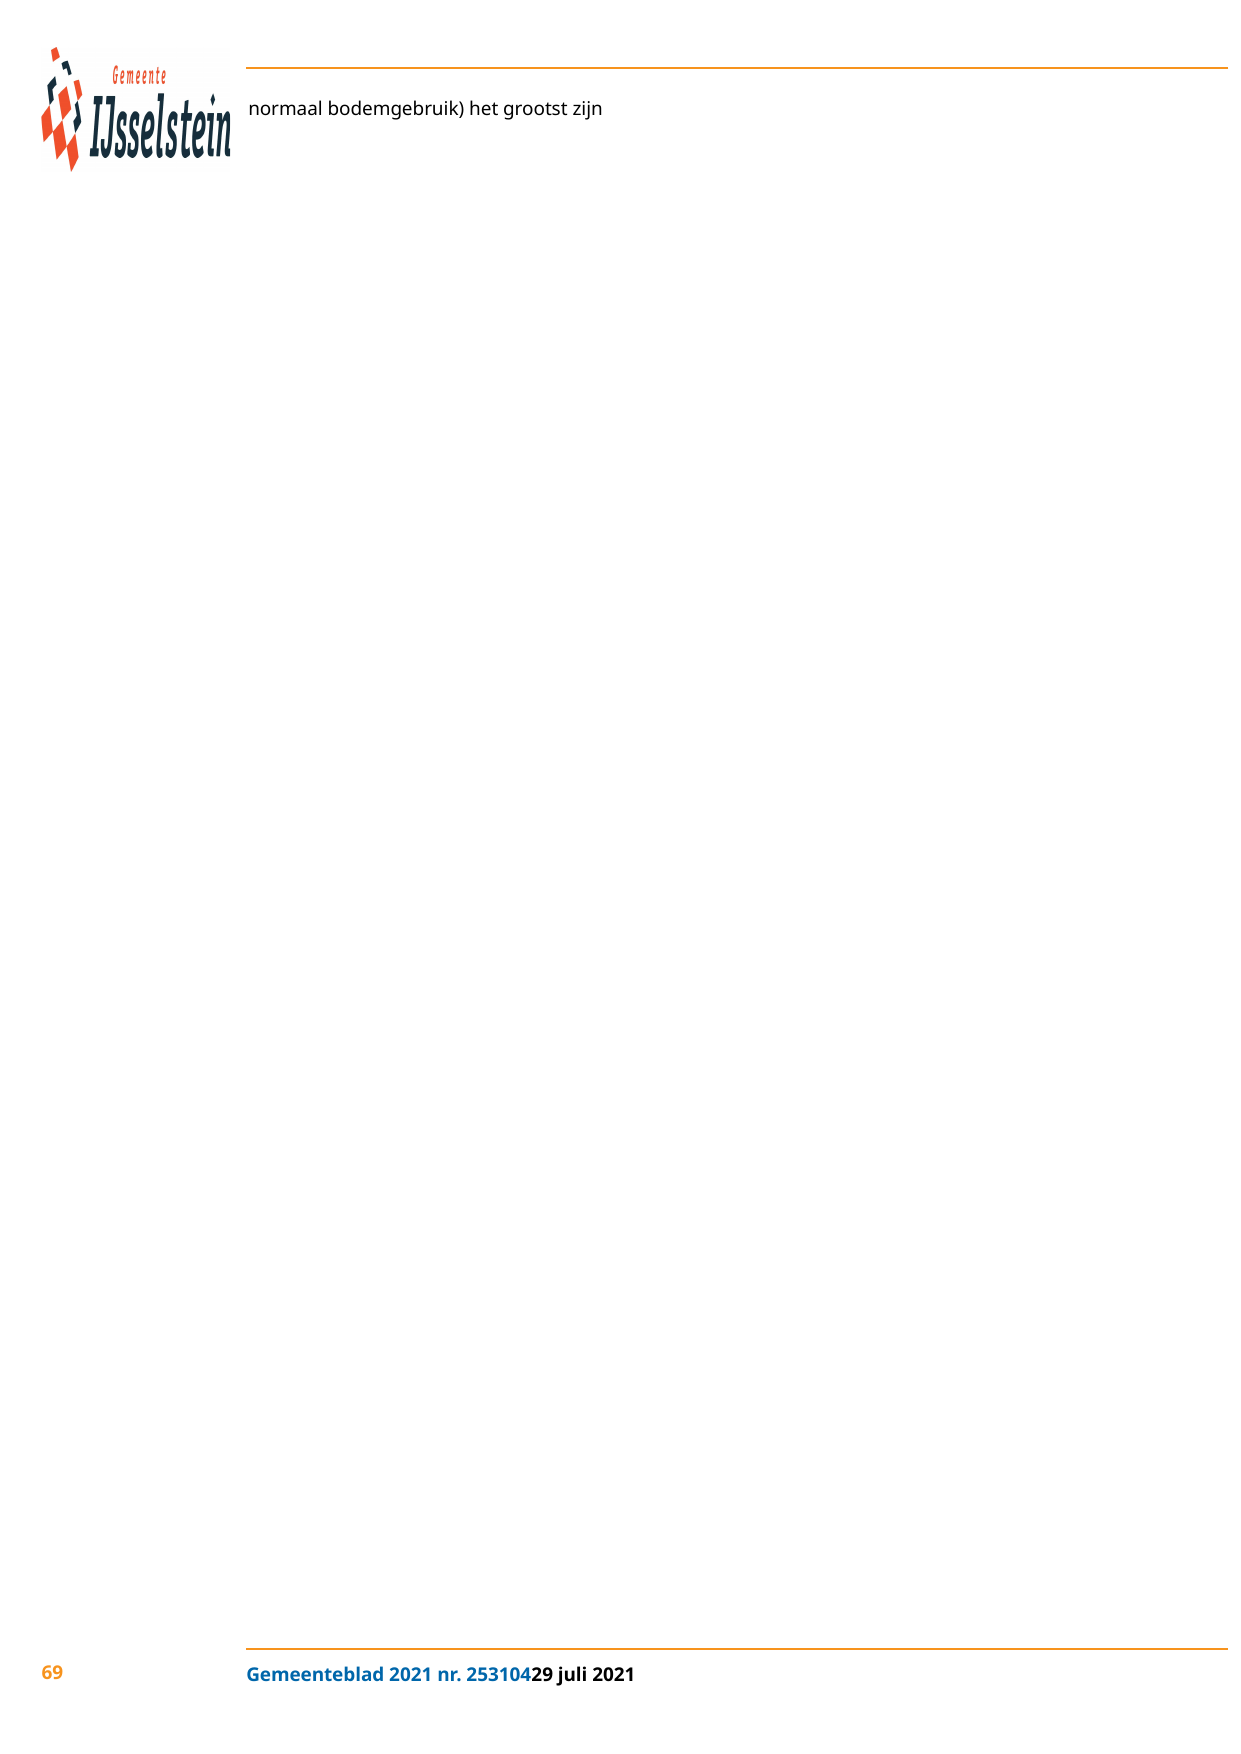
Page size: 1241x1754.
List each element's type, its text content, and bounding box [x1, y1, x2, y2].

text normaal bodemgebruik) het grootst zijn [248, 95, 1152, 121]
picture [41, 47, 231, 172]
